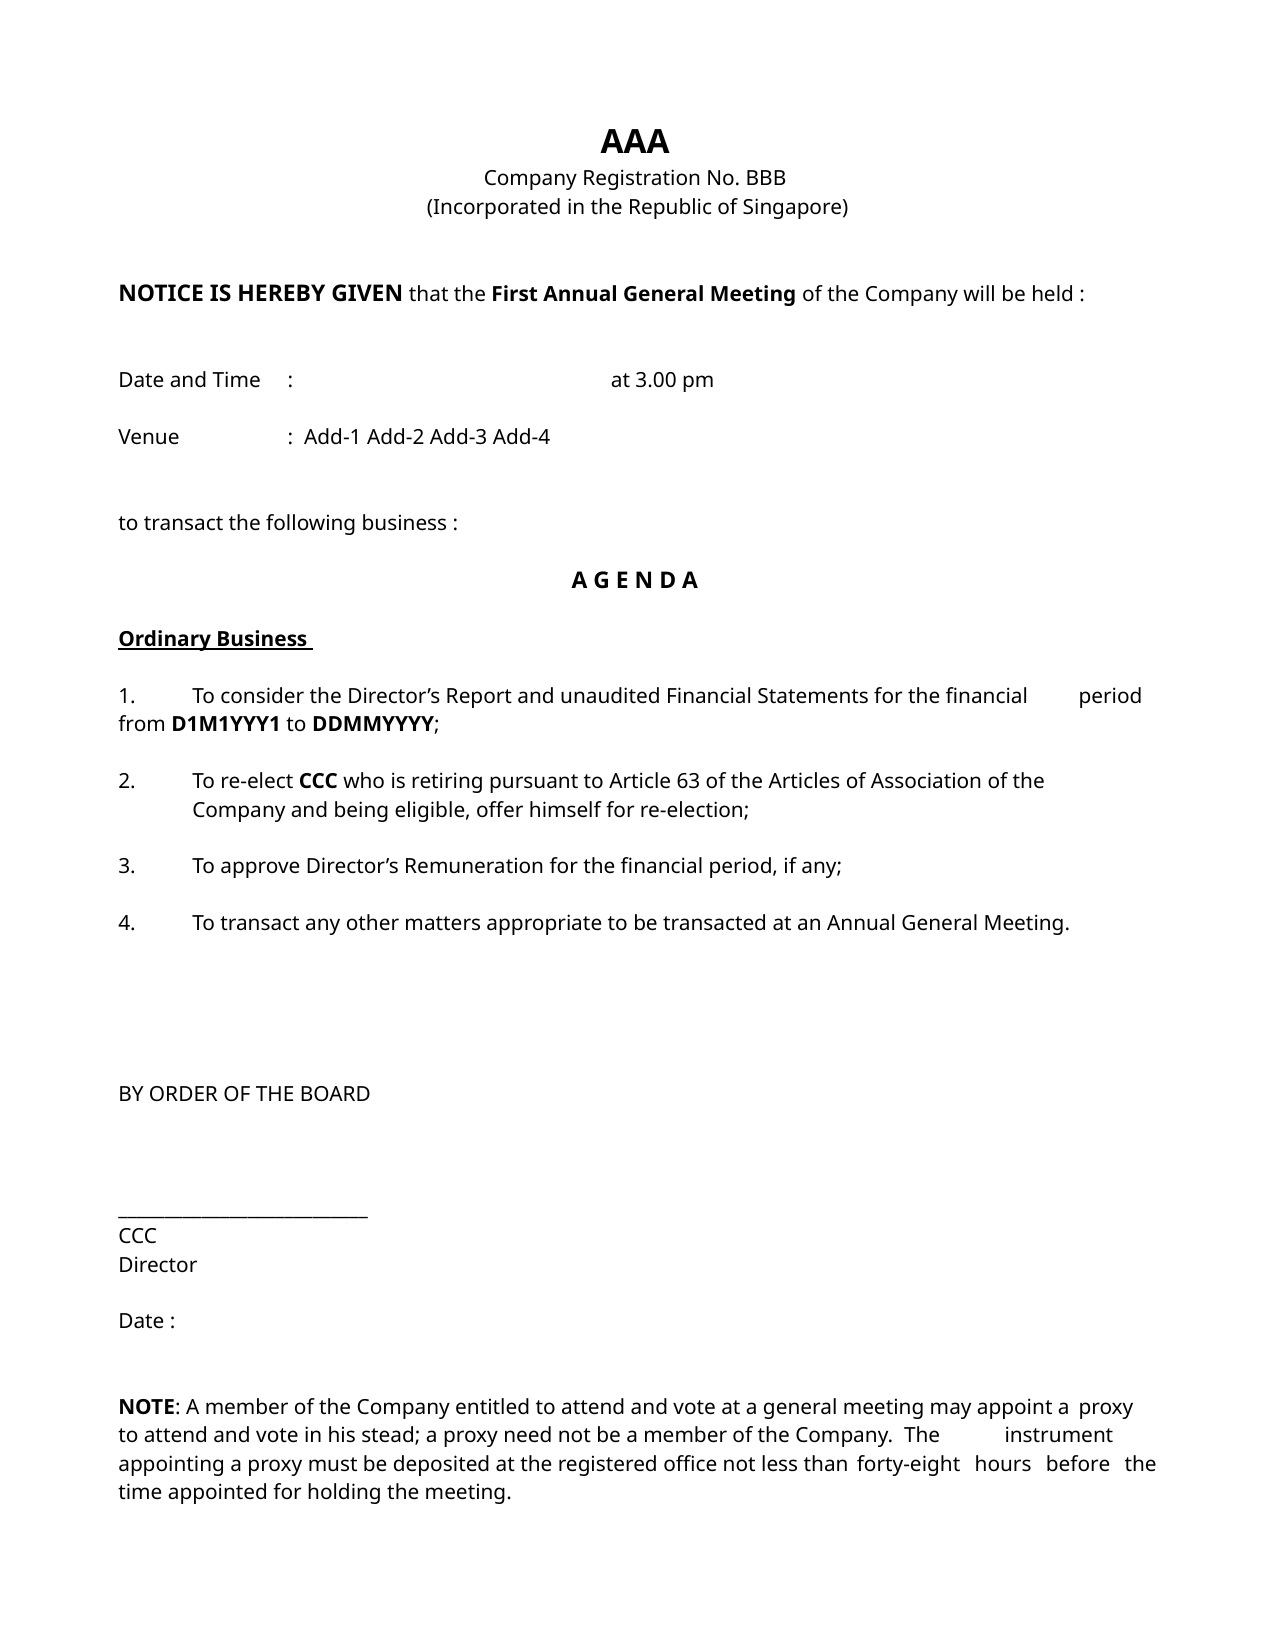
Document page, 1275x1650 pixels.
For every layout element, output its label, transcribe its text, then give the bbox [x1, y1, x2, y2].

text CCC [118, 1221, 1157, 1250]
text ___________________________ [118, 1193, 1157, 1221]
text Date : [118, 1307, 1157, 1335]
text 4. To transact any other matters appropriate to be transacted at an Annual General Meeting. [118, 908, 1157, 937]
text Ordinary Business [118, 624, 1157, 653]
text BY ORDER OF THE BOARD [118, 1079, 1157, 1108]
text to transact the following business : [118, 508, 1157, 536]
text 2. To re-elect CCC who is retiring pursuant to Article 63 of the Articles of Association of the Company and being eligible, offer himself for re-election; [118, 766, 1157, 823]
text AAA [118, 118, 1157, 163]
text Company Registration No. BBB [118, 163, 1157, 192]
text Director [118, 1250, 1157, 1278]
text Date and Time : at 3.00 pm [118, 365, 1157, 394]
text NOTE: A member of the Company entitled to attend and vote at a general meeting may appoint a proxy to attend and vote in his stead; a proxy need not be a member of the Company. The instrument appointing a proxy must be deposited at the registered office not less than forty-eight hours before the time appointed for holding the meeting. [118, 1392, 1157, 1506]
text (Incorporated in the Republic of Singapore) [118, 192, 1157, 220]
text Venue : Add-1 Add-2 Add-3 Add-4 [118, 422, 1157, 451]
text 1. To consider the Director’s Report and unaudited Financial Statements for the financial period from D1M1YYY1 to DDMMYYYY; [118, 681, 1157, 738]
text 3. To approve Director’s Remuneration for the financial period, if any; [118, 852, 1157, 880]
text NOTICE IS HEREBY GIVEN that the First Annual General Meeting of the Company will be held : [118, 277, 1157, 308]
text A G E N D A [118, 564, 1157, 596]
